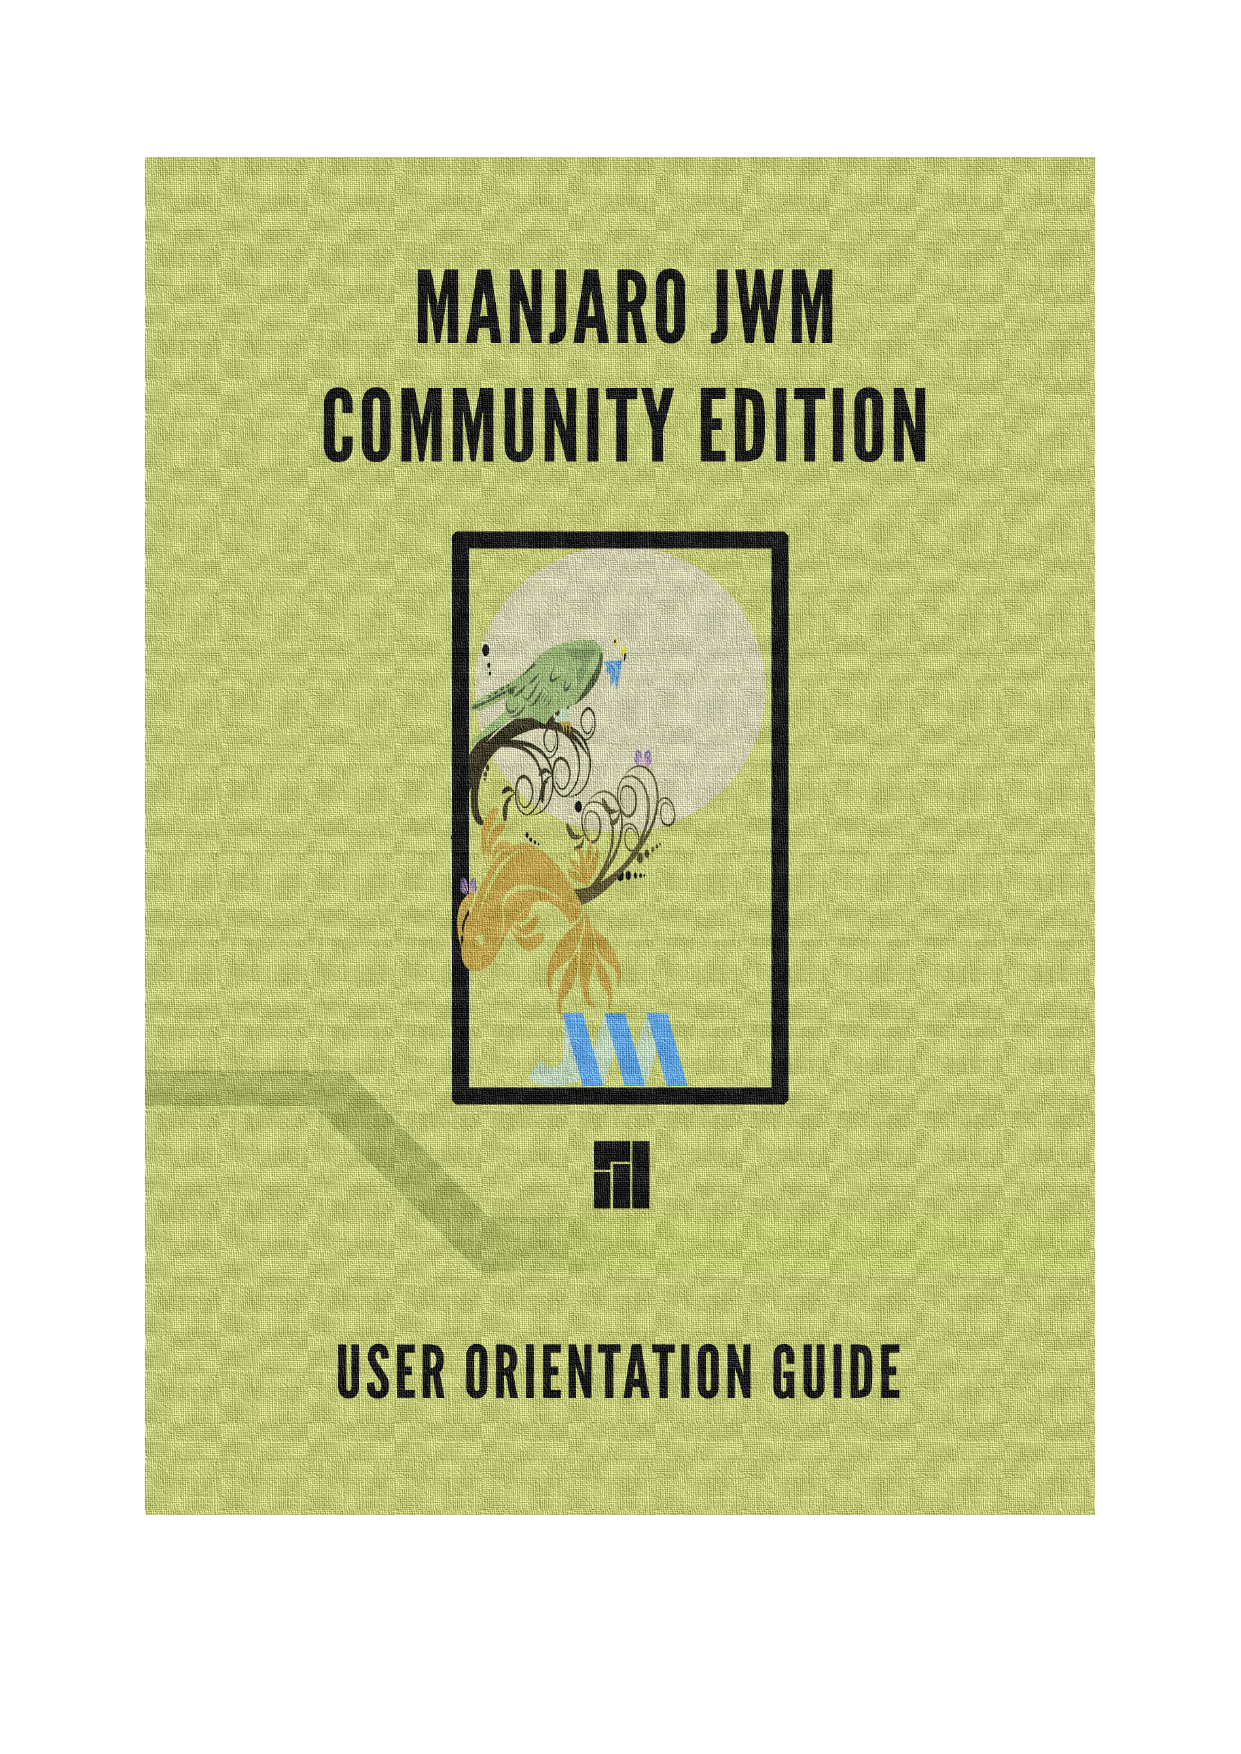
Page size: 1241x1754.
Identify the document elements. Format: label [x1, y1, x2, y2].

picture [145, 157, 1096, 1515]
